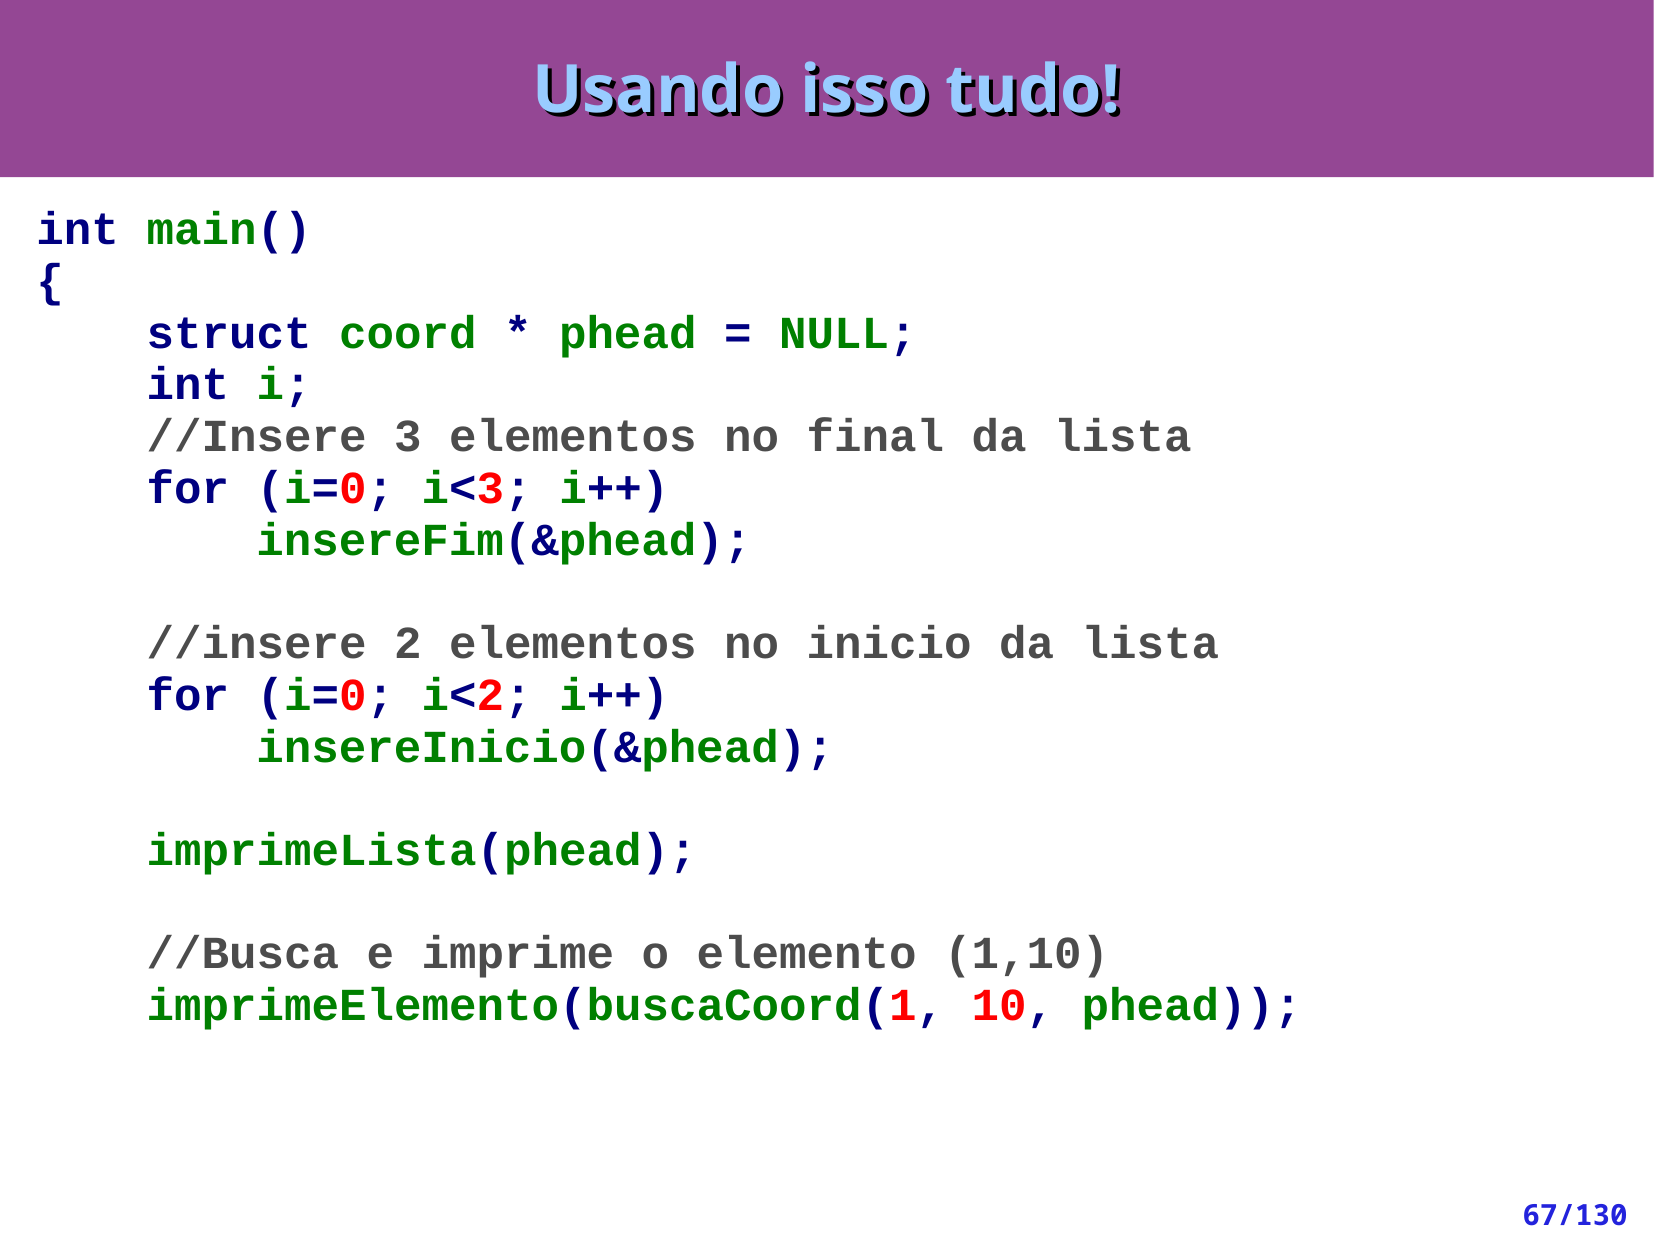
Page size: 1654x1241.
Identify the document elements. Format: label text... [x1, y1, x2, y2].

title Usando isso tudo! [82, 0, 1571, 176]
text_box int main() { struct coord * phead = NULL; int i; //Insere 3 elementos no final da lista for (i=0; i<3; i++) insereFim(&phead); //insere 2 elementos no inicio da lista for (i=0; i<2; i++) insereInicio(&phead); imprimeLista(phead); //Busca e imprime o elemento (1,10) imprimeElemento(buscaCoord(1, 10, phead)); [21, 199, 1654, 984]
